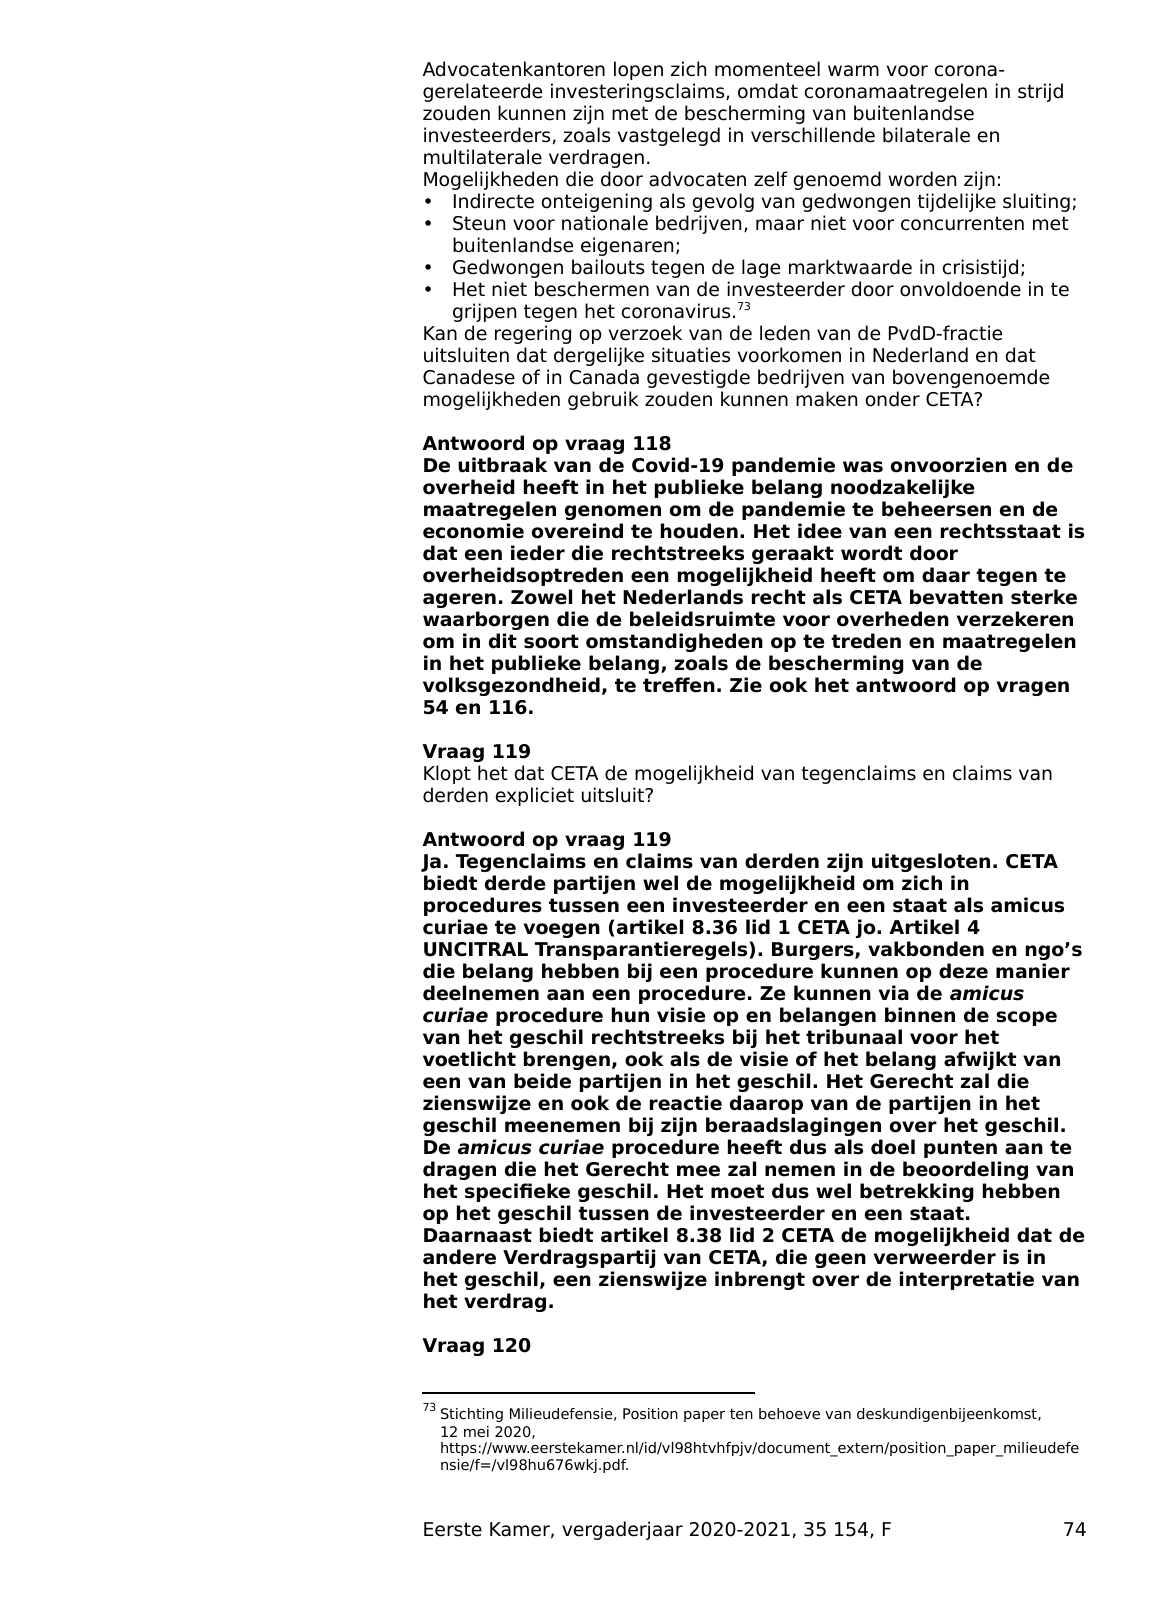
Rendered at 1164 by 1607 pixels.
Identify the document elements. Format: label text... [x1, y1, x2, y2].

text • Steun voor nationale bedrijven, maar niet voor concurrenten met buitenlandse eigenaren; [422, 213, 1087, 257]
text Mogelijkheden die door advocaten zelf genoemd worden zijn: [422, 169, 1087, 191]
text Advocatenkantoren lopen zich momenteel warm voor corona-gerelateerde investeringsclaims, omdat coronamaatregelen in strijd zouden kunnen zijn met de bescherming van buitenlandse investeerders, zoals vastgelegd in verschillende bilaterale en multilaterale verdragen. [422, 59, 1087, 169]
text Antwoord op vraag 119 [422, 829, 1087, 851]
text De uitbraak van de Covid-19 pandemie was onvoorzien en de overheid heeft in het publieke belang noodzakelijke maatregelen genomen om de pandemie te beheersen en de economie overeind te houden. Het idee van een rechtsstaat is dat een ieder die rechtstreeks geraakt wordt door overheidsoptreden een mogelijkheid heeft om daar tegen te ageren. Zowel het Nederlands recht als CETA bevatten sterke waarborgen die de beleidsruimte voor overheden verzekeren om in dit soort omstandigheden op te treden en maatregelen in het publieke belang, zoals de bescherming van de volksgezondheid, te treffen. Zie ook het antwoord op vragen 54 en 116. [422, 455, 1087, 719]
text Stichting Milieudefensie, Position paper ten behoeve van deskundigenbijeenkomst, 12 mei 2020, https://www.eerstekamer.nl/id/vl98htvhfpjv/document_extern/position_paper_milieudefensie/f=/vl98hu676wkj.pdf. [422, 1402, 1087, 1474]
text • Indirecte onteigening als gevolg van gedwongen tijdelijke sluiting; [422, 191, 1087, 213]
text Antwoord op vraag 118 [422, 433, 1087, 455]
text • Gedwongen bailouts tegen de lage marktwaarde in crisistijd; [422, 257, 1087, 279]
text Vraag 120 [422, 1335, 1087, 1357]
text • Het niet beschermen van de investeerder door onvoldoende in te grijpen tegen het coronavirus. [422, 279, 1087, 323]
text Kan de regering op verzoek van de leden van de PvdD-fractie uitsluiten dat dergelijke situaties voorkomen in Nederland en dat Canadese of in Canada gevestigde bedrijven van bovengenoemde mogelijkheden gebruik zouden kunnen maken onder CETA? [422, 323, 1087, 411]
text Ja. Tegenclaims en claims van derden zijn uitgesloten. CETA biedt derde partijen wel de mogelijkheid om zich in procedures tussen een investeerder en een staat als amicus curiae te voegen (artikel 8.36 lid 1 CETA jo. Artikel 4 UNCITRAL Transparantieregels). Burgers, vakbonden en ngo’s die belang hebben bij een procedure kunnen op deze manier deelnemen aan een procedure. Ze kunnen via de amicus curiae procedure hun visie op en belangen binnen de scope van het geschil rechtstreeks bij het tribunaal voor het voetlicht brengen, ook als de visie of het belang afwijkt van een van beide partijen in het geschil. Het Gerecht zal die zienswijze en ook de reactie daarop van de partijen in het geschil meenemen bij zijn beraadslagingen over het geschil. De amicus curiae procedure heeft dus als doel punten aan te dragen die het Gerecht mee zal nemen in de beoordeling van het specifieke geschil. Het moet dus wel betrekking hebben op het geschil tussen de investeerder en een staat. Daarnaast biedt artikel 8.38 lid 2 CETA de mogelijkheid dat de andere Verdragspartij van CETA, die geen verweerder is in het geschil, een zienswijze inbrengt over de interpretatie van het verdrag. [422, 851, 1087, 1312]
text Vraag 119 [422, 741, 1087, 763]
text Klopt het dat CETA de mogelijkheid van tegenclaims en claims van derden expliciet uitsluit? [422, 763, 1087, 807]
